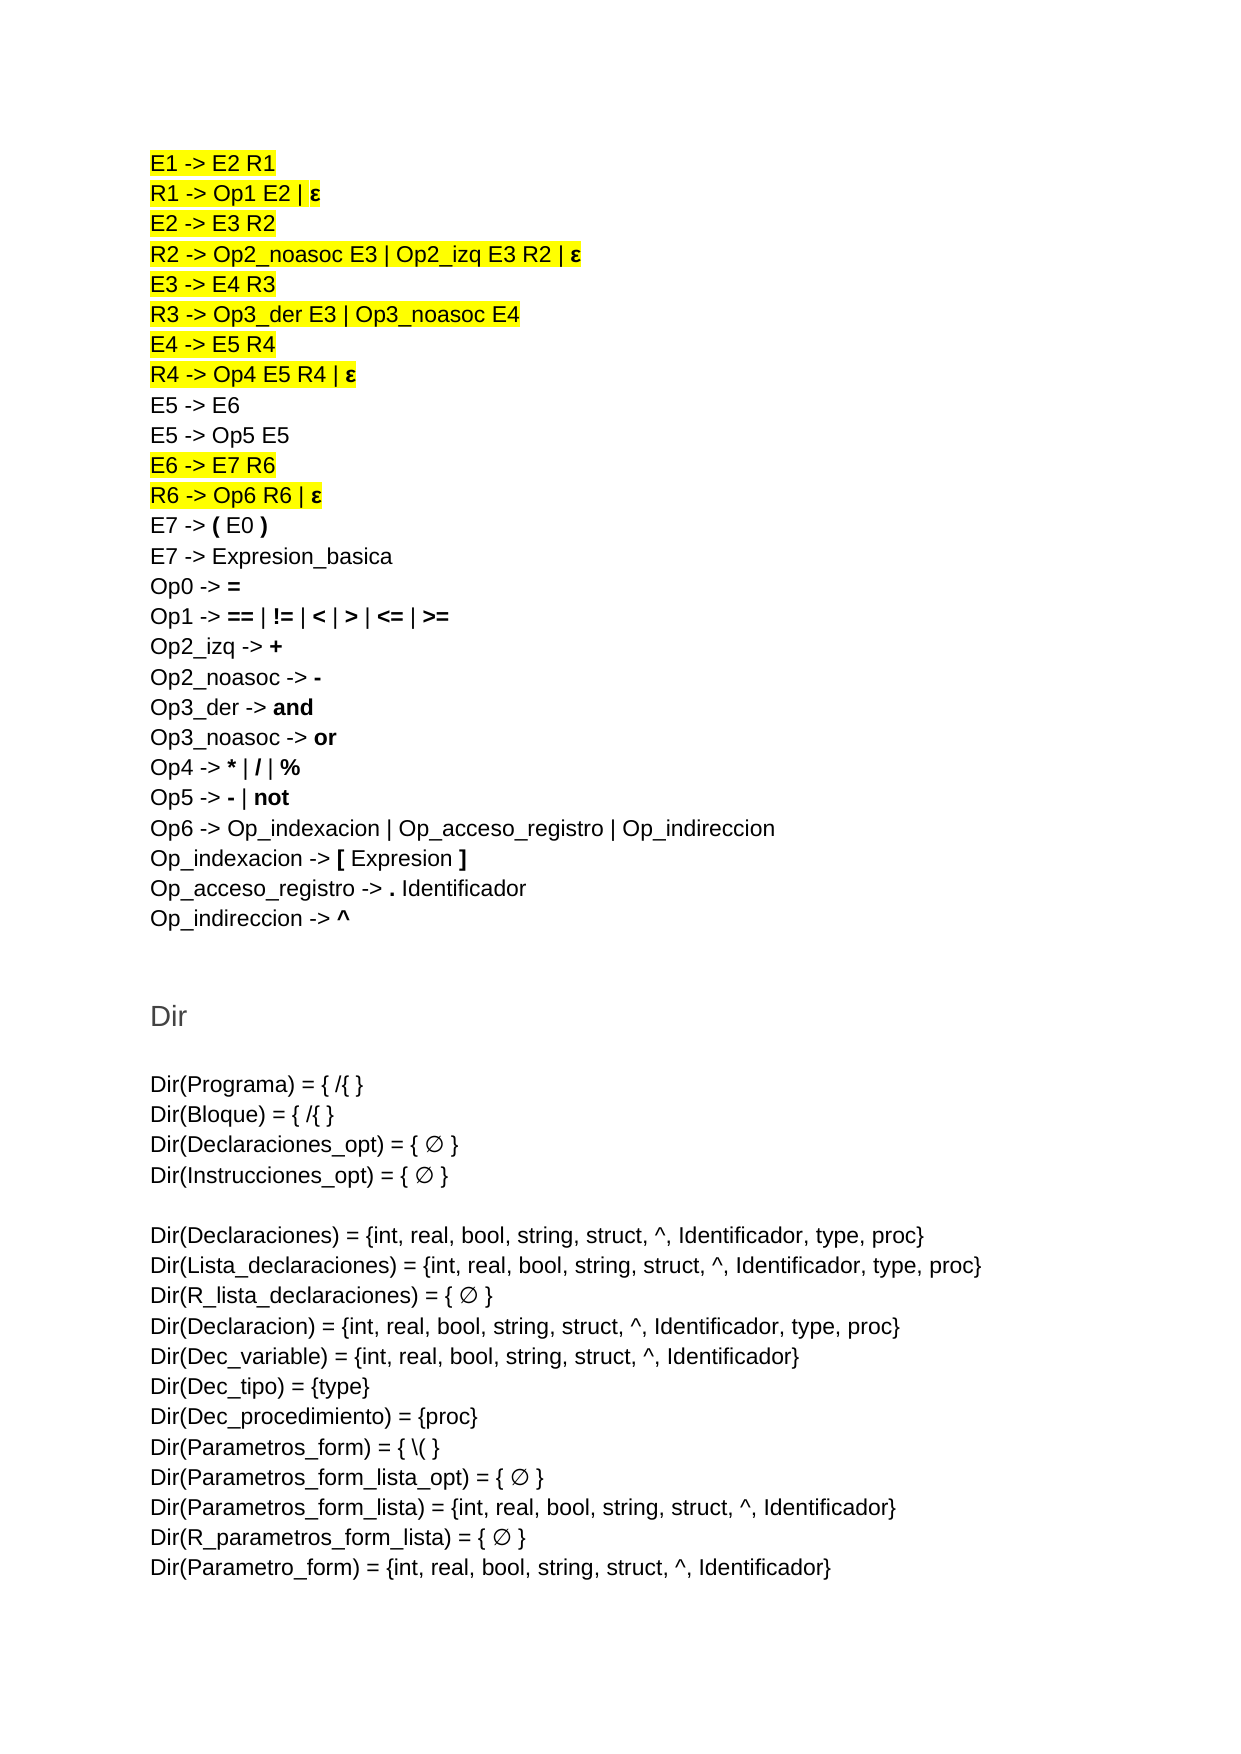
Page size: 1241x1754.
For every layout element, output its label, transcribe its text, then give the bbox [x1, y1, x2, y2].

text E1 -> E2 R1 [150, 150, 1090, 176]
text Dir(Parametros_form_lista_opt) = { ∅ } [150, 1464, 1090, 1490]
text E7 -> Expresion_basica [150, 543, 1090, 569]
text R6 -> Op6 R6 | ε [150, 482, 1090, 509]
text R1 -> Op1 E2 | ε [150, 180, 1090, 207]
text Dir(Dec_tipo) = {type} [150, 1373, 1090, 1399]
text Op3_der -> and [150, 694, 1090, 720]
text Op1 -> == | != | < | > | <= | >= [150, 603, 1090, 629]
text Dir(R_parametros_form_lista) = { ∅ } [150, 1524, 1090, 1551]
text E4 -> E5 R4 [150, 331, 1090, 358]
text Dir(Declaraciones) = {int, real, bool, string, struct, ^, Identificador, type, proc} [150, 1222, 1090, 1248]
text R4 -> Op4 E5 R4 | ε [150, 361, 1090, 388]
text Op6 -> Op_indexacion | Op_acceso_registro | Op_indireccion [150, 814, 1090, 841]
text Op_indireccion -> ^ [150, 905, 1090, 932]
text Dir(Parametros_form) = { \( } [150, 1433, 1090, 1460]
text Dir(Programa) = { /{ } [150, 1071, 1090, 1097]
text E5 -> E6 [150, 392, 1090, 418]
text Dir(Instrucciones_opt) = { ∅ } [150, 1162, 1090, 1188]
text E6 -> E7 R6 [150, 452, 1090, 478]
text Op_acceso_registro -> . Identificador [150, 875, 1090, 901]
text Dir(Dec_variable) = {int, real, bool, string, struct, ^, Identificador} [150, 1343, 1090, 1369]
text Op0 -> = [150, 573, 1090, 599]
text Op5 -> - | not [150, 784, 1090, 811]
subtitle Dir [150, 999, 1090, 1032]
text Dir(Parametro_form) = {int, real, bool, string, struct, ^, Identificador} [150, 1554, 1090, 1581]
text Dir(Parametros_form_lista) = {int, real, bool, string, struct, ^, Identificador} [150, 1494, 1090, 1520]
text Dir(Lista_declaraciones) = {int, real, bool, string, struct, ^, Identificador, type, proc} [150, 1252, 1090, 1279]
text R2 -> Op2_noasoc E3 | Op2_izq E3 R2 | ε [150, 241, 1090, 267]
text Dir(Bloque) = { /{ } [150, 1101, 1090, 1128]
text Dir(Dec_procedimiento) = {proc} [150, 1403, 1090, 1430]
text Dir(Declaraciones_opt) = { ∅ } [150, 1131, 1090, 1158]
text E2 -> E3 R2 [150, 210, 1090, 237]
text Dir(R_lista_declaraciones) = { ∅ } [150, 1282, 1090, 1309]
text Op2_noasoc -> - [150, 663, 1090, 690]
text E3 -> E4 R3 [150, 271, 1090, 297]
text Op2_izq -> + [150, 633, 1090, 660]
text Op_indexacion -> [ Expresion ] [150, 845, 1090, 871]
text Op3_noasoc -> or [150, 724, 1090, 750]
text R3 -> Op3_der E3 | Op3_noasoc E4 [150, 301, 1090, 327]
text Op4 -> * | / | % [150, 754, 1090, 781]
text E7 -> ( E0 ) [150, 512, 1090, 539]
text E5 -> Op5 E5 [150, 422, 1090, 448]
text Dir(Declaracion) = {int, real, bool, string, struct, ^, Identificador, type, proc} [150, 1313, 1090, 1339]
